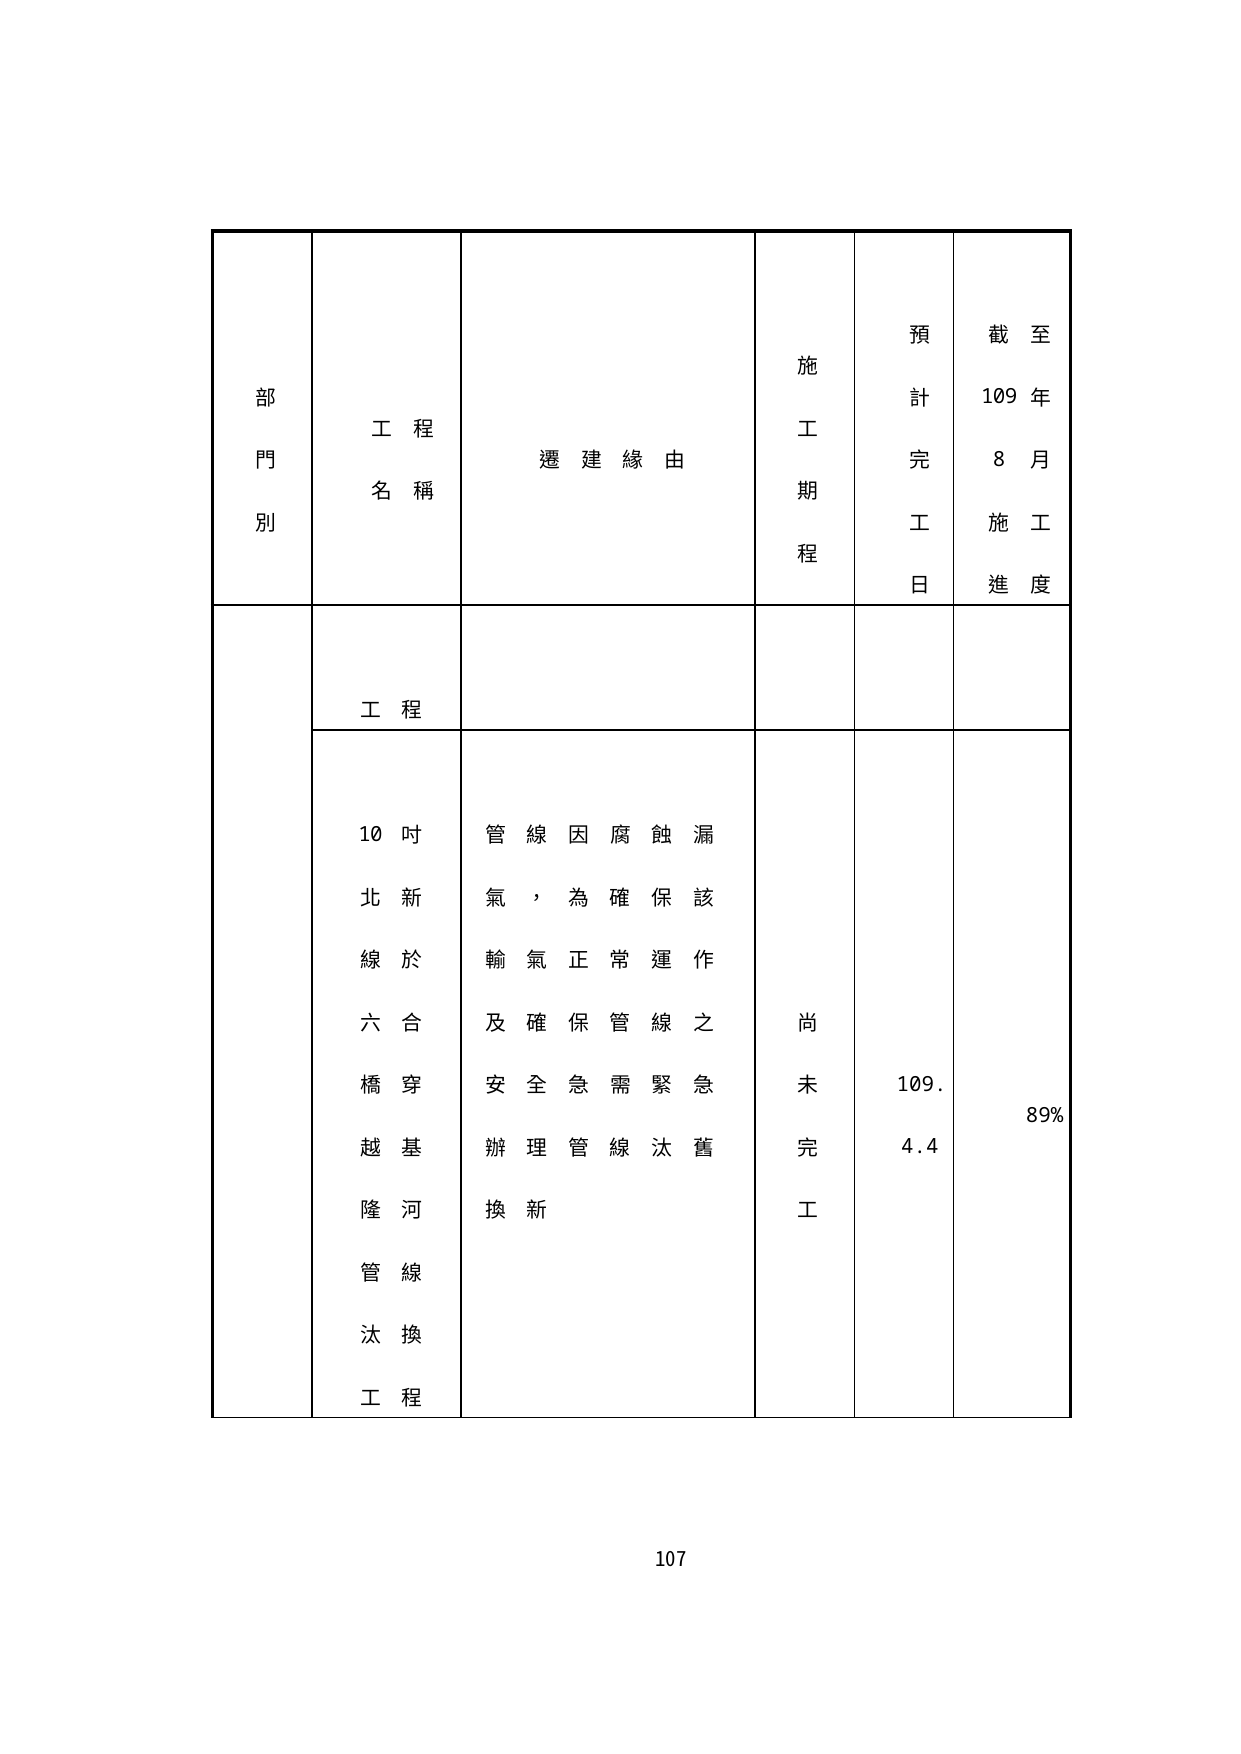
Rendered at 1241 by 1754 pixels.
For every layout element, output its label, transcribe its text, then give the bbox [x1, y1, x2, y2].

table_cell [214, 606, 311, 1417]
table_header 部門別 [214, 233, 311, 604]
table_cell 109.4.4 [855, 731, 953, 1417]
table_cell 89% [954, 731, 1069, 1417]
table_header 截至109年8月施工進度 [954, 233, 1069, 604]
table_header 預計 完工日 [855, 233, 953, 604]
table_cell 管線因腐蝕漏氣，為確保該輸氣正常運作及確保管線之安全急需緊急辦理管線汰舊換新 [462, 731, 754, 1417]
table_header 工程名稱 [313, 233, 460, 604]
table_cell 10吋北新線於六合橋穿越基隆河管線汰換工程 [313, 731, 460, 1417]
table_cell 工程 [313, 606, 460, 729]
table_cell 尚未完工 [756, 731, 854, 1417]
table_header 施工期程 [756, 233, 854, 604]
table_cell [855, 606, 953, 729]
table_cell [756, 606, 854, 729]
table_cell [954, 606, 1069, 729]
table_header 遷建緣由 [462, 233, 754, 604]
table_cell [462, 606, 754, 729]
